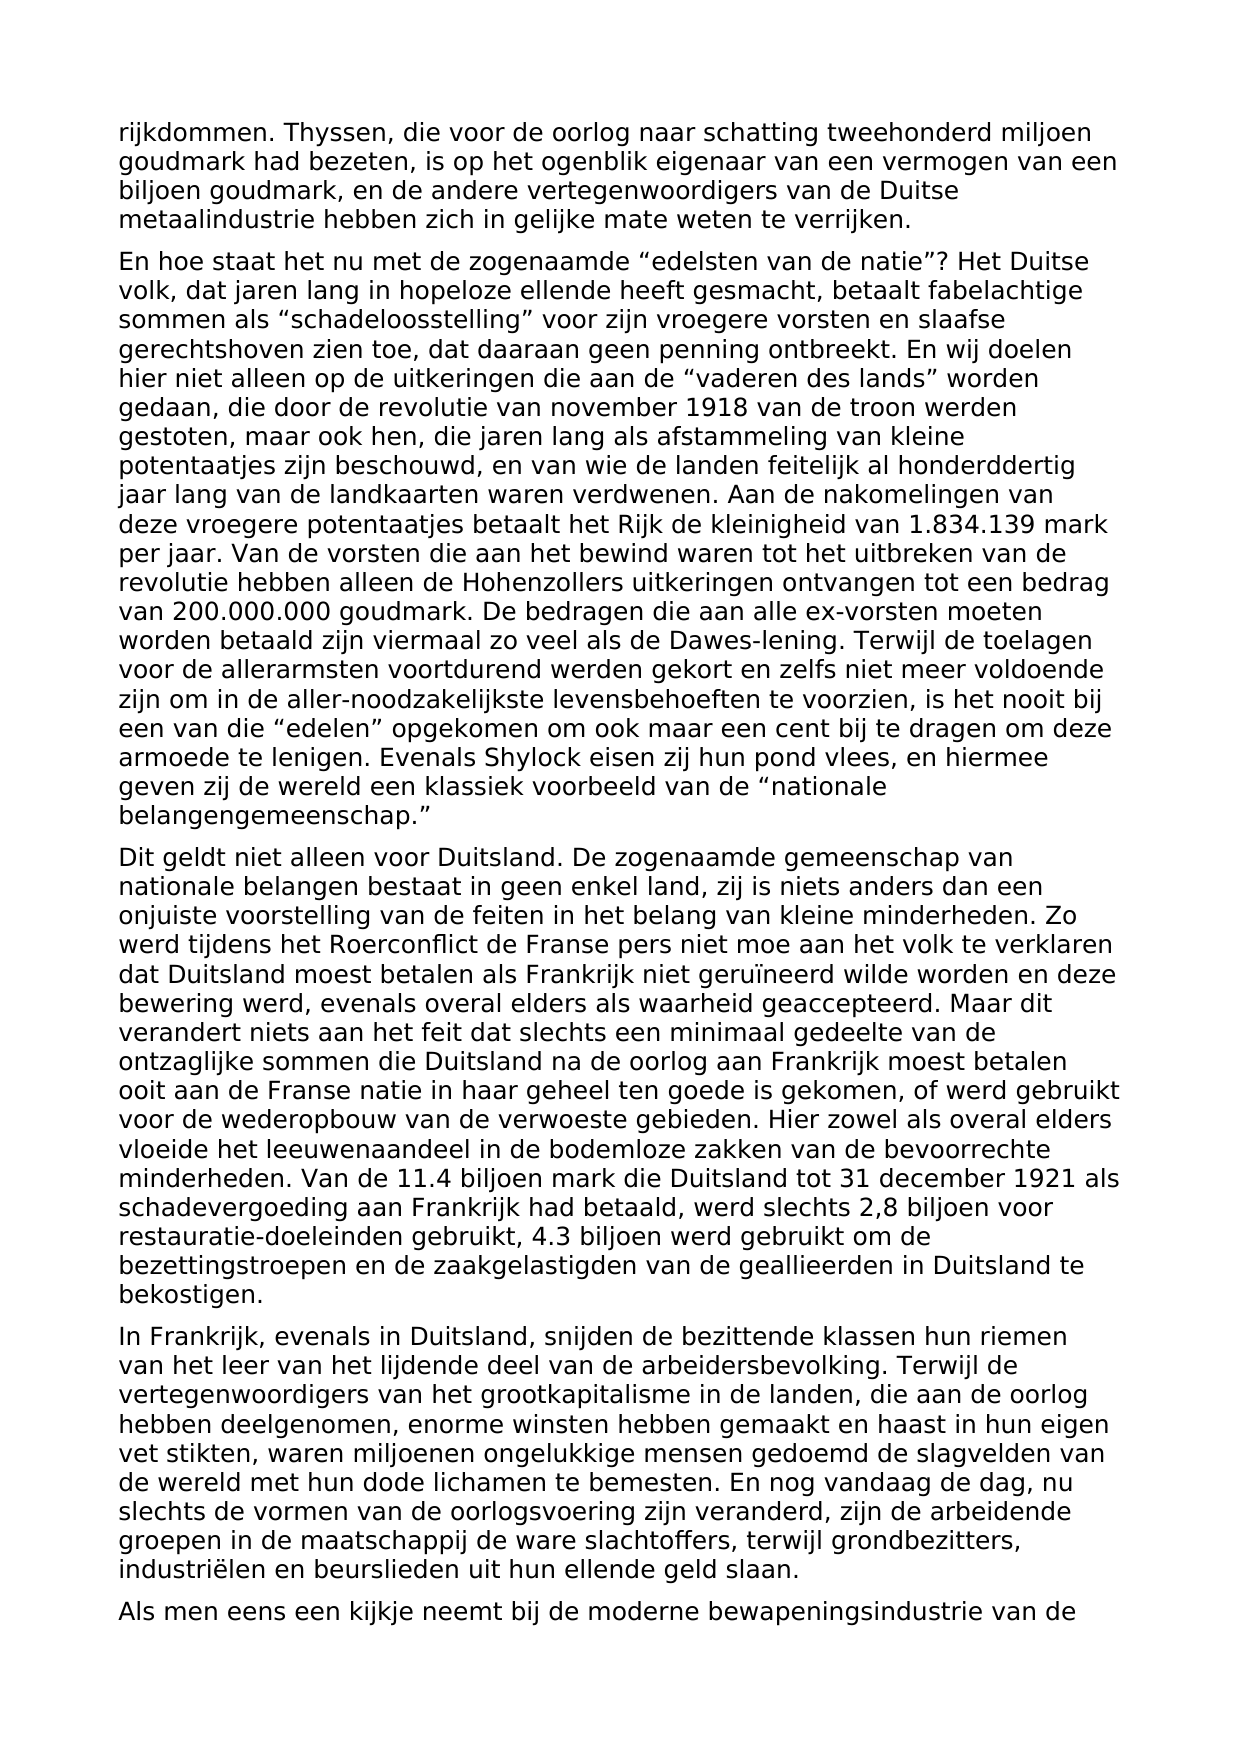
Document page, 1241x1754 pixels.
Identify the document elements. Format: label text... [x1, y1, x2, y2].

text In Frankrijk, evenals in Duitsland, snijden de bezittende klassen hun riemen van het leer van het lijdende deel van de arbeidersbevolking. Terwijl de vertegenwoordigers van het grootkapitalisme in de landen, die aan de oorlog hebben deelgenomen, enorme winsten hebben gemaakt en haast in hun eigen vet stikten, waren miljoenen ongelukkige mensen gedoemd de slagvelden van de wereld met hun dode lichamen te bemesten. En nog vandaag de dag, nu slechts de vormen van de oorlogsvoering zijn veranderd, zijn de arbeidende groepen in de maatschappij de ware slachtoffers, terwijl grondbezitters, industriëlen en beurslieden uit hun ellende geld slaan. [118, 1322, 1122, 1585]
text Als men eens een kijkje neemt bij de moderne bewapeningsindustrie van de [118, 1597, 1122, 1626]
text En hoe staat het nu met de zogenaamde “edelsten van de natie”? Het Duitse volk, dat jaren lang in hopeloze ellende heeft gesmacht, betaalt fabelachtige sommen als “schadeloosstelling” voor zijn vroegere vorsten en slaafse gerechtshoven zien toe, dat daaraan geen penning ontbreekt. En wij doelen hier niet alleen op de uitkeringen die aan de “vaderen des lands” worden gedaan, die door de revolutie van november 1918 van de troon werden gestoten, maar ook hen, die jaren lang als afstammeling van kleine potentaatjes zijn beschouwd, en van wie de landen feitelijk al honderddertig jaar lang van de landkaarten waren verdwenen. Aan de nakomelingen van deze vroegere potentaatjes betaalt het Rijk de kleinigheid van 1.834.139 mark per jaar. Van de vorsten die aan het bewind waren tot het uitbreken van de revolutie hebben alleen de Hohenzollers uitkeringen ontvangen tot een bedrag van 200.000.000 goudmark. De bedragen die aan alle ex-vorsten moeten worden betaald zijn viermaal zo veel als de Dawes-lening. Terwijl de toelagen voor de allerarmsten voortdurend werden gekort en zelfs niet meer voldoende zijn om in de aller-noodzakelijkste levensbehoeften te voorzien, is het nooit bij een van die “edelen” opgekomen om ook maar een cent bij te dragen om deze armoede te lenigen. Evenals Shylock eisen zij hun pond vlees, en hiermee geven zij de wereld een klassiek voorbeeld van de “nationale belangengemeenschap.” [118, 247, 1122, 831]
text Dit geldt niet alleen voor Duitsland. De zogenaamde gemeenschap van nationale belangen bestaat in geen enkel land, zij is niets anders dan een onjuiste voorstelling van de feiten in het belang van kleine minderheden. Zo werd tijdens het Roerconflict de Franse pers niet moe aan het volk te verklaren dat Duitsland moest betalen als Frankrijk niet geruïneerd wilde worden en deze bewering werd, evenals overal elders als waarheid geaccepteerd. Maar dit verandert niets aan het feit dat slechts een minimaal gedeelte van de ontzaglijke sommen die Duitsland na de oorlog aan Frankrijk moest betalen ooit aan de Franse natie in haar geheel ten goede is gekomen, of werd gebruikt voor de wederopbouw van de verwoeste gebieden. Hier zowel als overal elders vloeide het leeuwenaandeel in de bodemloze zakken van de bevoorrechte minderheden. Van de 11.4 biljoen mark die Duitsland tot 31 december 1921 als schadevergoeding aan Frankrijk had betaald, werd slechts 2,8 biljoen voor restauratie-doeleinden gebruikt, 4.3 biljoen werd gebruikt om de bezettingstroepen en de zaakgelastigden van de geallieerden in Duitsland te bekostigen. [118, 843, 1122, 1310]
text rijkdommen. Thyssen, die voor de oorlog naar schatting tweehonderd miljoen goudmark had bezeten, is op het ogenblik eigenaar van een vermogen van een biljoen goudmark, en de andere vertegenwoordigers van de Duitse metaalindustrie hebben zich in gelijke mate weten te verrijken. [118, 118, 1122, 235]
